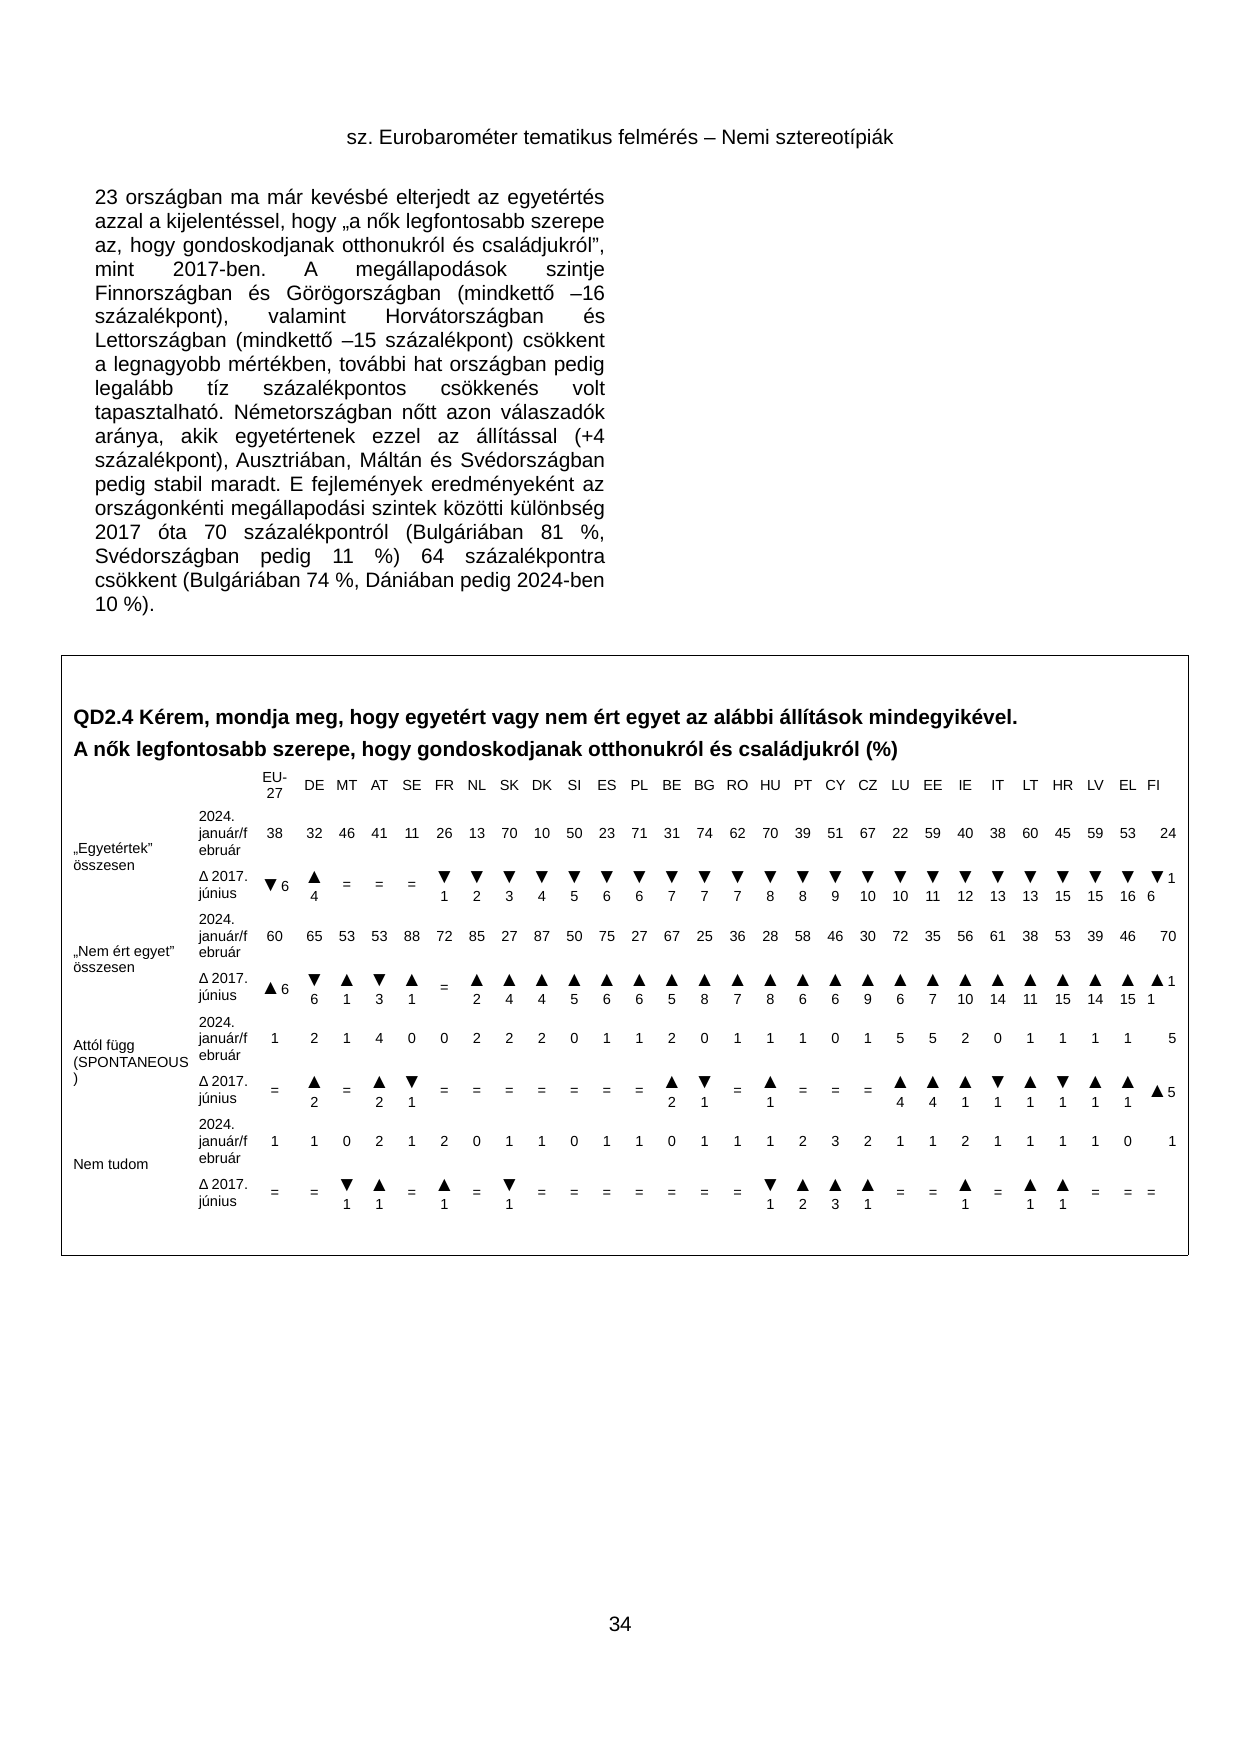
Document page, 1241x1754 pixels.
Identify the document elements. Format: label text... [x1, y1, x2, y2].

table_cell NL [461, 766, 493, 805]
table_cell 1 [1014, 1010, 1046, 1066]
table_cell ▼7 [721, 861, 754, 908]
table_cell = [1111, 1169, 1144, 1216]
table_cell = [461, 1169, 493, 1216]
table_cell ▲14 [981, 964, 1014, 1010]
table_cell = [493, 1066, 526, 1113]
table_cell 28 [754, 908, 786, 964]
table_cell LT [1014, 766, 1046, 805]
table_cell 11 [396, 805, 428, 861]
table_cell 0 [428, 1010, 461, 1066]
table_cell „Nem ért egyet” összesen [70, 908, 196, 1010]
table_cell 0 [558, 1113, 591, 1169]
table_cell = [623, 1066, 656, 1113]
table_cell ▲1 [1014, 1066, 1046, 1113]
table_cell 1 [623, 1010, 656, 1066]
table_cell 41 [363, 805, 396, 861]
table_cell ▼10 [884, 861, 916, 908]
table_cell 56 [949, 908, 981, 964]
table_cell FR [428, 766, 461, 805]
table_cell EU-27 [251, 766, 298, 805]
table_cell 70 [493, 805, 526, 861]
table_cell Δ 2017. június [196, 964, 251, 1010]
table_cell = [251, 1066, 298, 1113]
table_cell 87 [526, 908, 558, 964]
table_cell 1 [916, 1113, 949, 1169]
table_cell 24 [1144, 805, 1179, 861]
table_cell 2 [298, 1010, 331, 1066]
table_cell ▲3 [819, 1169, 851, 1216]
table_cell 1 [298, 1113, 331, 1169]
table_cell = [623, 1169, 656, 1216]
table_cell 0 [981, 1010, 1014, 1066]
table_cell 10 [526, 805, 558, 861]
table_cell ▼1 [981, 1066, 1014, 1113]
table_cell RO [721, 766, 754, 805]
table_cell 2 [656, 1010, 688, 1066]
table_cell 2 [851, 1113, 884, 1169]
table_cell ▲1 [331, 964, 363, 1010]
table_cell 70 [754, 805, 786, 861]
table_cell ▲2 [298, 1066, 331, 1113]
table_cell 72 [428, 908, 461, 964]
table_cell 1 [786, 1010, 819, 1066]
table_cell ▲11 [1144, 964, 1179, 1010]
table_cell = [558, 1066, 591, 1113]
table_cell 1 [1046, 1010, 1079, 1066]
table_cell = [461, 1066, 493, 1113]
table_cell BE [656, 766, 688, 805]
table_cell ▼1 [396, 1066, 428, 1113]
text 23 országban ma már kevésbé elterjedt az egyetértés azzal a kijelentéssel, hogy „a nők legfontosabb szerepe az, hogy gondoskodjanak otthonukról és családjukról”, mint 2017-ben. A megállapodások szintje Finnországban és Görögországban (mindkettő –16 százalékpont), valamint Horvátországban és Lettországban (mindkettő –15 százalékpont) csökkent a legnagyobb mértékben, további hat országban pedig legalább tíz százalékpontos csökkenés volt tapasztalható. Németországban nőtt azon válaszadók aránya, akik egyetértenek ezzel az állítással (+4 százalékpont), Ausztriában, Máltán és Svédországban pedig stabil maradt. E fejlemények eredményeként az országonkénti megállapodási szintek közötti különbség 2017 óta 70 százalékpontról (Bulgáriában 81 %, Svédországban pedig 11 %) 64 százalékpontra csökkent (Bulgáriában 74 %, Dániában pedig 2024-ben 10 %). [94, 184, 605, 616]
table_cell ▲11 [1014, 964, 1046, 1010]
table_cell 53 [1046, 908, 1079, 964]
table_cell ▲1 [1079, 1066, 1111, 1113]
table_cell 53 [1111, 805, 1144, 861]
table_cell 74 [688, 805, 721, 861]
table_cell 0 [656, 1113, 688, 1169]
table_cell = [526, 1169, 558, 1216]
table_cell 58 [786, 908, 819, 964]
table_cell 32 [298, 805, 331, 861]
table_cell 88 [396, 908, 428, 964]
table_cell 72 [884, 908, 916, 964]
table_cell 60 [251, 908, 298, 964]
table_cell = [1079, 1169, 1111, 1216]
table_cell ▲8 [754, 964, 786, 1010]
table_cell ▼2 [461, 861, 493, 908]
table_cell Nem tudom [70, 1113, 196, 1216]
table_cell ▼13 [1014, 861, 1046, 908]
table_cell ▲5 [656, 964, 688, 1010]
table_cell ▲4 [916, 1066, 949, 1113]
table_cell IE [949, 766, 981, 805]
table_cell = [721, 1169, 754, 1216]
table_cell 1 [1014, 1113, 1046, 1169]
table_cell 23 [591, 805, 623, 861]
table_cell ▲6 [884, 964, 916, 1010]
table_cell 65 [298, 908, 331, 964]
table_cell ▼1 [688, 1066, 721, 1113]
table_cell 27 [623, 908, 656, 964]
table_cell 1 [1046, 1113, 1079, 1169]
table_cell = [721, 1066, 754, 1113]
table_cell ▲1 [851, 1169, 884, 1216]
table_cell 31 [656, 805, 688, 861]
table_cell ▼6 [298, 964, 331, 1010]
table_cell A nők legfontosabb szerepe, hogy gondoskodjanak otthonukról és családjukról (%) [70, 733, 1179, 766]
table_cell 75 [591, 908, 623, 964]
table_cell 1 [251, 1010, 298, 1066]
table_cell 0 [331, 1113, 363, 1169]
table_cell = [591, 1066, 623, 1113]
table_cell ▼3 [493, 861, 526, 908]
table_cell 26 [428, 805, 461, 861]
table_cell 1 [623, 1113, 656, 1169]
table_cell = [526, 1066, 558, 1113]
table_cell Δ 2017. június [196, 861, 251, 908]
table_cell Attól függ (SPONTANEOUS) [70, 1010, 196, 1113]
table_cell DK [526, 766, 558, 805]
table_cell Δ 2017. június [196, 1066, 251, 1113]
table_cell 38 [251, 805, 298, 861]
table_cell ▼7 [688, 861, 721, 908]
table_cell = [396, 861, 428, 908]
table_cell „Egyetértek” összesen [70, 805, 196, 908]
table_cell = [786, 1066, 819, 1113]
table_cell 1 [591, 1113, 623, 1169]
table_cell ▼1 [493, 1169, 526, 1216]
table_cell ▼5 [558, 861, 591, 908]
table_cell 50 [558, 908, 591, 964]
table_cell [196, 766, 251, 805]
table_cell 0 [558, 1010, 591, 1066]
table_cell 2 [949, 1113, 981, 1169]
table_cell IT [981, 766, 1014, 805]
table_cell 1 [851, 1010, 884, 1066]
table_cell 2 [949, 1010, 981, 1066]
table_cell ▼1 [754, 1169, 786, 1216]
table_cell 71 [623, 805, 656, 861]
table_cell ▲10 [949, 964, 981, 1010]
table_cell 0 [688, 1010, 721, 1066]
table_cell 38 [1014, 908, 1046, 964]
table_cell 85 [461, 908, 493, 964]
table_cell ▲1 [1046, 1169, 1079, 1216]
table_cell 70 [1144, 908, 1179, 964]
table_cell = [331, 1066, 363, 1113]
table_cell ▲2 [656, 1066, 688, 1113]
table_cell 0 [1111, 1113, 1144, 1169]
table_cell 39 [786, 805, 819, 861]
table_cell 50 [558, 805, 591, 861]
table_cell 0 [819, 1010, 851, 1066]
table_cell ▲6 [251, 964, 298, 1010]
table_cell 38 [981, 805, 1014, 861]
table_cell 1 [493, 1113, 526, 1169]
table_cell [70, 766, 196, 805]
table_cell 2 [493, 1010, 526, 1066]
table_cell ▼15 [1079, 861, 1111, 908]
table_cell 35 [916, 908, 949, 964]
table_cell = [688, 1169, 721, 1216]
table_cell = [851, 1066, 884, 1113]
table_cell 45 [1046, 805, 1079, 861]
table_cell ▲4 [298, 861, 331, 908]
table_cell ▲5 [558, 964, 591, 1010]
table_cell ▲7 [721, 964, 754, 1010]
table_cell 4 [363, 1010, 396, 1066]
table_header QD2.4 Kérem, mondja meg, hogy egyetért vagy nem ért egyet az alábbi állítások mindegyikével. [70, 701, 1179, 733]
table_cell 1 [721, 1010, 754, 1066]
table_cell ▲7 [916, 964, 949, 1010]
table_cell ▲1 [754, 1066, 786, 1113]
table_cell 1 [981, 1113, 1014, 1169]
table_cell 2024. január/február [196, 1113, 251, 1169]
table_cell ▼4 [526, 861, 558, 908]
table_cell 46 [819, 908, 851, 964]
table_cell PT [786, 766, 819, 805]
table_cell EL [1111, 766, 1144, 805]
table_cell 27 [493, 908, 526, 964]
table_cell 1 [1144, 1113, 1179, 1169]
table_cell SI [558, 766, 591, 805]
table_cell ▲2 [363, 1066, 396, 1113]
table_cell ▼6 [623, 861, 656, 908]
table_cell LU [884, 766, 916, 805]
table_cell ▲4 [526, 964, 558, 1010]
table_cell LV [1079, 766, 1111, 805]
table_cell 0 [461, 1113, 493, 1169]
table_cell 1 [526, 1113, 558, 1169]
table_cell 25 [688, 908, 721, 964]
table_cell 1 [331, 1010, 363, 1066]
table_cell 5 [916, 1010, 949, 1066]
table_cell 1 [754, 1113, 786, 1169]
table_cell ▲15 [1046, 964, 1079, 1010]
table_cell 1 [251, 1113, 298, 1169]
table_cell 59 [1079, 805, 1111, 861]
table_cell = [981, 1169, 1014, 1216]
table_cell ▲6 [591, 964, 623, 1010]
table_cell 40 [949, 805, 981, 861]
table_cell CY [819, 766, 851, 805]
table_cell 67 [851, 805, 884, 861]
table_cell 2024. január/február [196, 805, 251, 861]
table_cell ▲6 [786, 964, 819, 1010]
table_cell ▼15 [1046, 861, 1079, 908]
table_cell = [558, 1169, 591, 1216]
table_cell ▲5 [1144, 1066, 1179, 1113]
table_cell ▲1 [396, 964, 428, 1010]
table_cell ▲1 [1014, 1169, 1046, 1216]
table_cell 5 [1144, 1010, 1179, 1066]
table_cell 2 [526, 1010, 558, 1066]
table_cell BG [688, 766, 721, 805]
table_cell 46 [1111, 908, 1144, 964]
table_cell 1 [1111, 1010, 1144, 1066]
table_cell HU [754, 766, 786, 805]
table_cell 51 [819, 805, 851, 861]
table_cell ▼12 [949, 861, 981, 908]
table_cell ▲2 [461, 964, 493, 1010]
table_cell ▲4 [884, 1066, 916, 1113]
table_cell 2 [363, 1113, 396, 1169]
table_cell MT [331, 766, 363, 805]
table_cell ▲4 [493, 964, 526, 1010]
table_cell PL [623, 766, 656, 805]
table_cell ▲6 [819, 964, 851, 1010]
table_cell ▼9 [819, 861, 851, 908]
table_cell 60 [1014, 805, 1046, 861]
table_cell ▲9 [851, 964, 884, 1010]
table_cell SE [396, 766, 428, 805]
table_cell = [396, 1169, 428, 1216]
table_cell ▼16 [1144, 861, 1179, 908]
table_cell 5 [884, 1010, 916, 1066]
table_cell 2 [461, 1010, 493, 1066]
table_cell ▼11 [916, 861, 949, 908]
table_cell ▲6 [623, 964, 656, 1010]
table_cell DE [298, 766, 331, 805]
table_cell ES [591, 766, 623, 805]
table_cell 1 [754, 1010, 786, 1066]
table_cell 1 [688, 1113, 721, 1169]
table_cell ▼6 [591, 861, 623, 908]
table_cell ▲1 [1111, 1066, 1144, 1113]
table_cell ▼1 [428, 861, 461, 908]
table_cell = [1144, 1169, 1179, 1216]
table_cell = [916, 1169, 949, 1216]
table_cell 2024. január/február [196, 1010, 251, 1066]
table_cell ▲1 [363, 1169, 396, 1216]
table_cell ▼8 [786, 861, 819, 908]
table_cell 1 [721, 1113, 754, 1169]
table_cell = [298, 1169, 331, 1216]
table_cell 2024. január/február [196, 908, 251, 964]
table_cell 67 [656, 908, 688, 964]
table_cell ▼1 [331, 1169, 363, 1216]
table_cell 13 [461, 805, 493, 861]
table_cell 1 [1079, 1010, 1111, 1066]
table_cell = [428, 964, 461, 1010]
table_cell ▼6 [251, 861, 298, 908]
table_cell 62 [721, 805, 754, 861]
table_cell = [591, 1169, 623, 1216]
table_cell 1 [396, 1113, 428, 1169]
table_cell = [428, 1066, 461, 1113]
table_cell ▼16 [1111, 861, 1144, 908]
table_cell ▲1 [428, 1169, 461, 1216]
table_cell AT [363, 766, 396, 805]
table_cell EE [916, 766, 949, 805]
table_cell ▲1 [949, 1066, 981, 1113]
table_cell ▼13 [981, 861, 1014, 908]
table_cell 1 [884, 1113, 916, 1169]
table_cell 30 [851, 908, 884, 964]
table_cell SK [493, 766, 526, 805]
table_cell = [363, 861, 396, 908]
table_cell ▲8 [688, 964, 721, 1010]
table_cell 3 [819, 1113, 851, 1169]
table_cell ▲2 [786, 1169, 819, 1216]
table_cell 2 [428, 1113, 461, 1169]
table_cell = [656, 1169, 688, 1216]
table_cell ▼8 [754, 861, 786, 908]
table_cell 36 [721, 908, 754, 964]
table_cell FI [1144, 766, 1179, 805]
table_cell 22 [884, 805, 916, 861]
table_cell 0 [396, 1010, 428, 1066]
table_cell ▼1 [1046, 1066, 1079, 1113]
table_cell 1 [591, 1010, 623, 1066]
table_cell ▲14 [1079, 964, 1111, 1010]
table_cell ▲15 [1111, 964, 1144, 1010]
table_cell 53 [363, 908, 396, 964]
table_cell 59 [916, 805, 949, 861]
table_cell 46 [331, 805, 363, 861]
table_cell = [331, 861, 363, 908]
table_cell 53 [331, 908, 363, 964]
table_cell HR [1046, 766, 1079, 805]
table_cell = [884, 1169, 916, 1216]
table_cell Δ 2017. június [196, 1169, 251, 1216]
table_cell 61 [981, 908, 1014, 964]
table_cell 1 [1079, 1113, 1111, 1169]
table_cell = [819, 1066, 851, 1113]
table_cell 2 [786, 1113, 819, 1169]
table_cell ▼3 [363, 964, 396, 1010]
table_cell CZ [851, 766, 884, 805]
table_cell ▲1 [949, 1169, 981, 1216]
table_cell 39 [1079, 908, 1111, 964]
table_cell ▼7 [656, 861, 688, 908]
table_cell = [251, 1169, 298, 1216]
table_cell ▼10 [851, 861, 884, 908]
